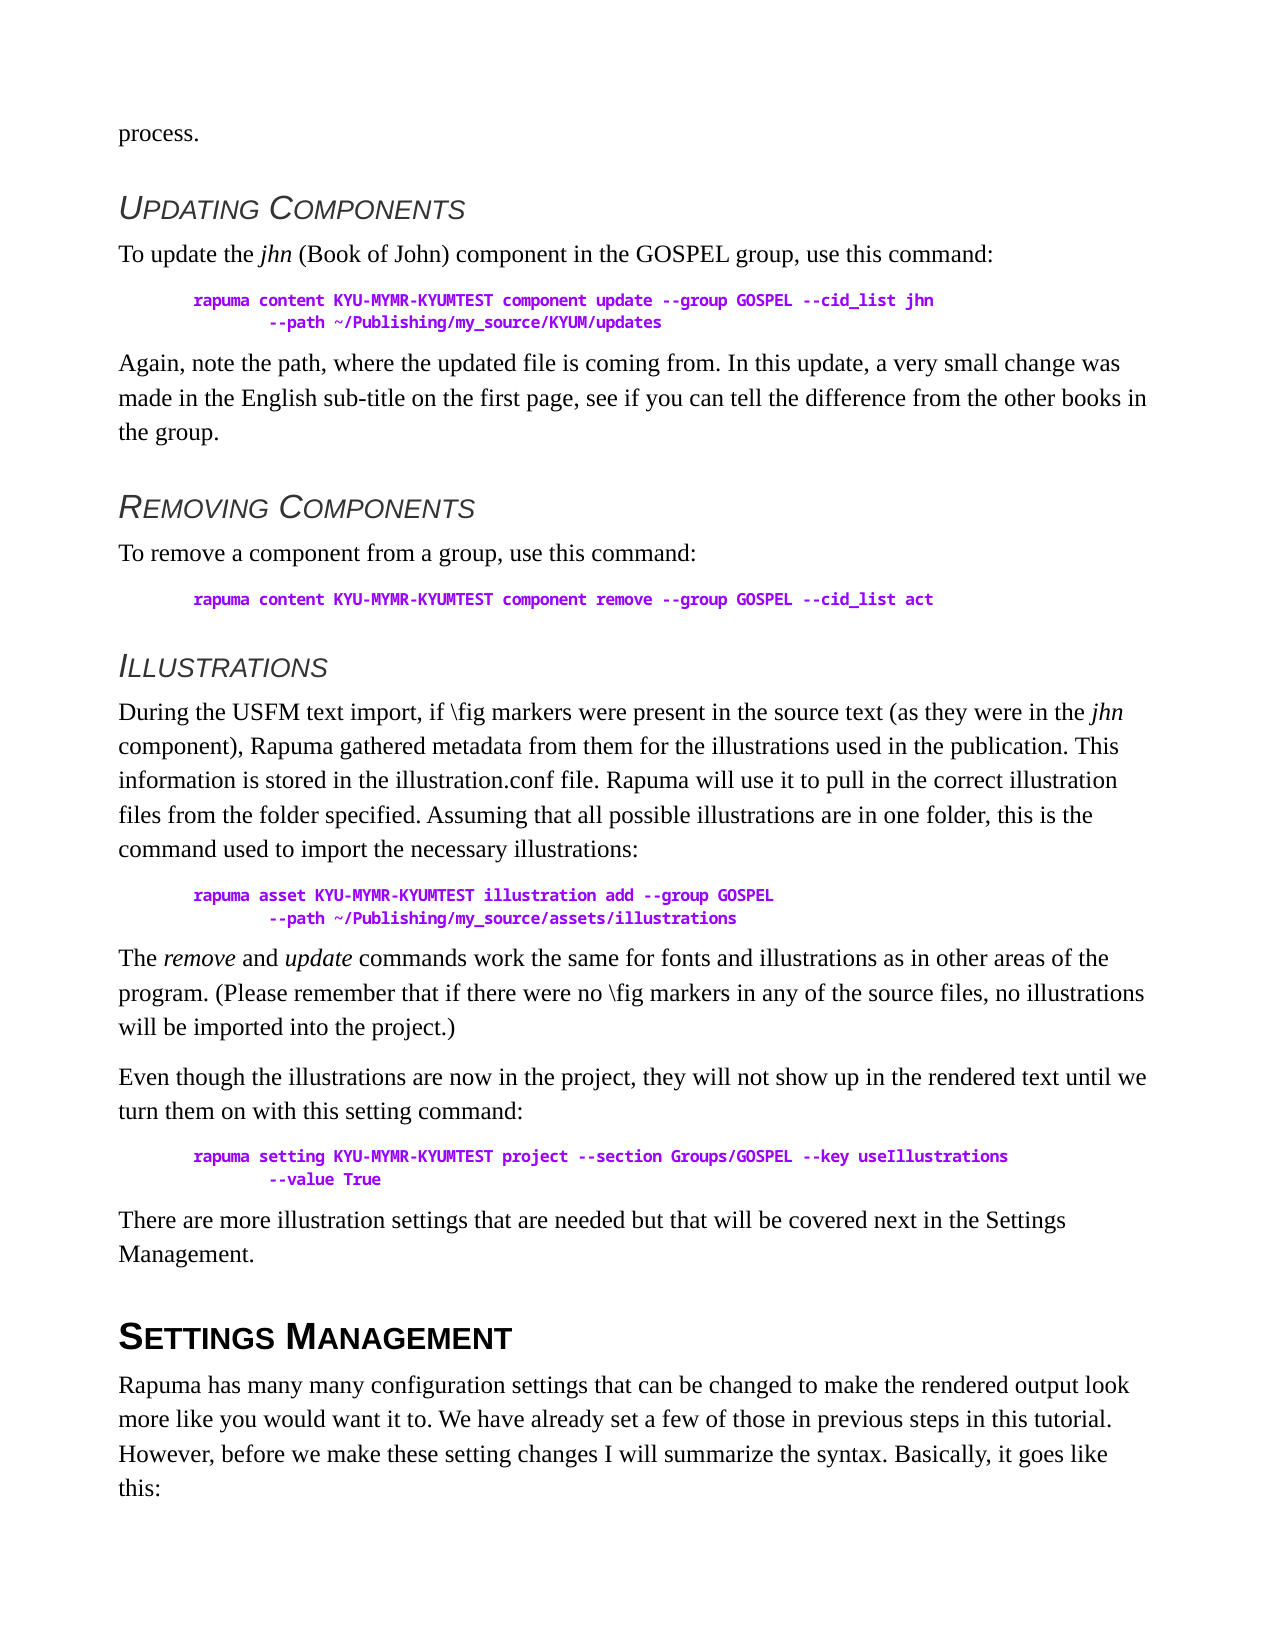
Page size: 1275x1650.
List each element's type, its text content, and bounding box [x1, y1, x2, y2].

text To update the jhn (Book of John) component in the GOSPEL group, use this command: [118, 239, 1157, 268]
subtitle Removing Components [118, 487, 1157, 526]
text rapuma content KYU-MYMR-KYUMTEST component update --group GOSPEL --cid_list jhn --path ~/Publishing/my_source/KYUM/updates [193, 288, 1157, 334]
subtitle Updating Components [118, 188, 1157, 227]
text process. [118, 118, 1157, 147]
text Even though the illustrations are now in the project, they will not show up in the rendered text until we turn them on with this setting command: [118, 1062, 1157, 1125]
text During the USFM text import, if \fig markers were present in the source text (as they were in the jhn component), Rapuma gathered metadata from them for the illustrations used in the publication. This information is stored in the illustration.conf file. Rapuma will use it to pull in the correct illustration files from the folder specified. Assuming that all possible illustrations are in one folder, this is the command used to import the necessary illustrations: [118, 697, 1157, 863]
text Again, note the path, where the updated file is coming from. In this update, a very small change was made in the English sub-title on the first page, see if you can tell the difference from the other books in the group. [118, 348, 1157, 446]
text rapuma asset KYU-MYMR-KYUMTEST illustration add --group GOSPEL --path ~/Publishing/my_source/assets/illustrations [193, 883, 1157, 929]
text rapuma content KYU-MYMR-KYUMTEST component remove --group GOSPEL --cid_list act [193, 587, 1157, 610]
text The remove and update commands work the same for fonts and illustrations as in other areas of the program. (Please remember that if there were no \fig markers in any of the source files, no illustrations will be imported into the project.) [118, 943, 1157, 1041]
text Rapuma has many many configuration settings that can be changed to make the rendered output look more like you would want it to. We have already set a few of those in previous steps in this tutorial. However, before we make these setting changes I will summarize the syntax. Basically, it goes like this: [118, 1370, 1157, 1502]
text There are more illustration settings that are needed but that will be covered next in the Settings Management. [118, 1205, 1157, 1268]
subtitle Settings Management [118, 1314, 1157, 1357]
subtitle Illustrations [118, 645, 1157, 684]
text To remove a component from a group, use this command: [118, 538, 1157, 567]
text rapuma setting KYU-MYMR-KYUMTEST project --section Groups/GOSPEL --key useIllustrations --value True [193, 1145, 1157, 1191]
